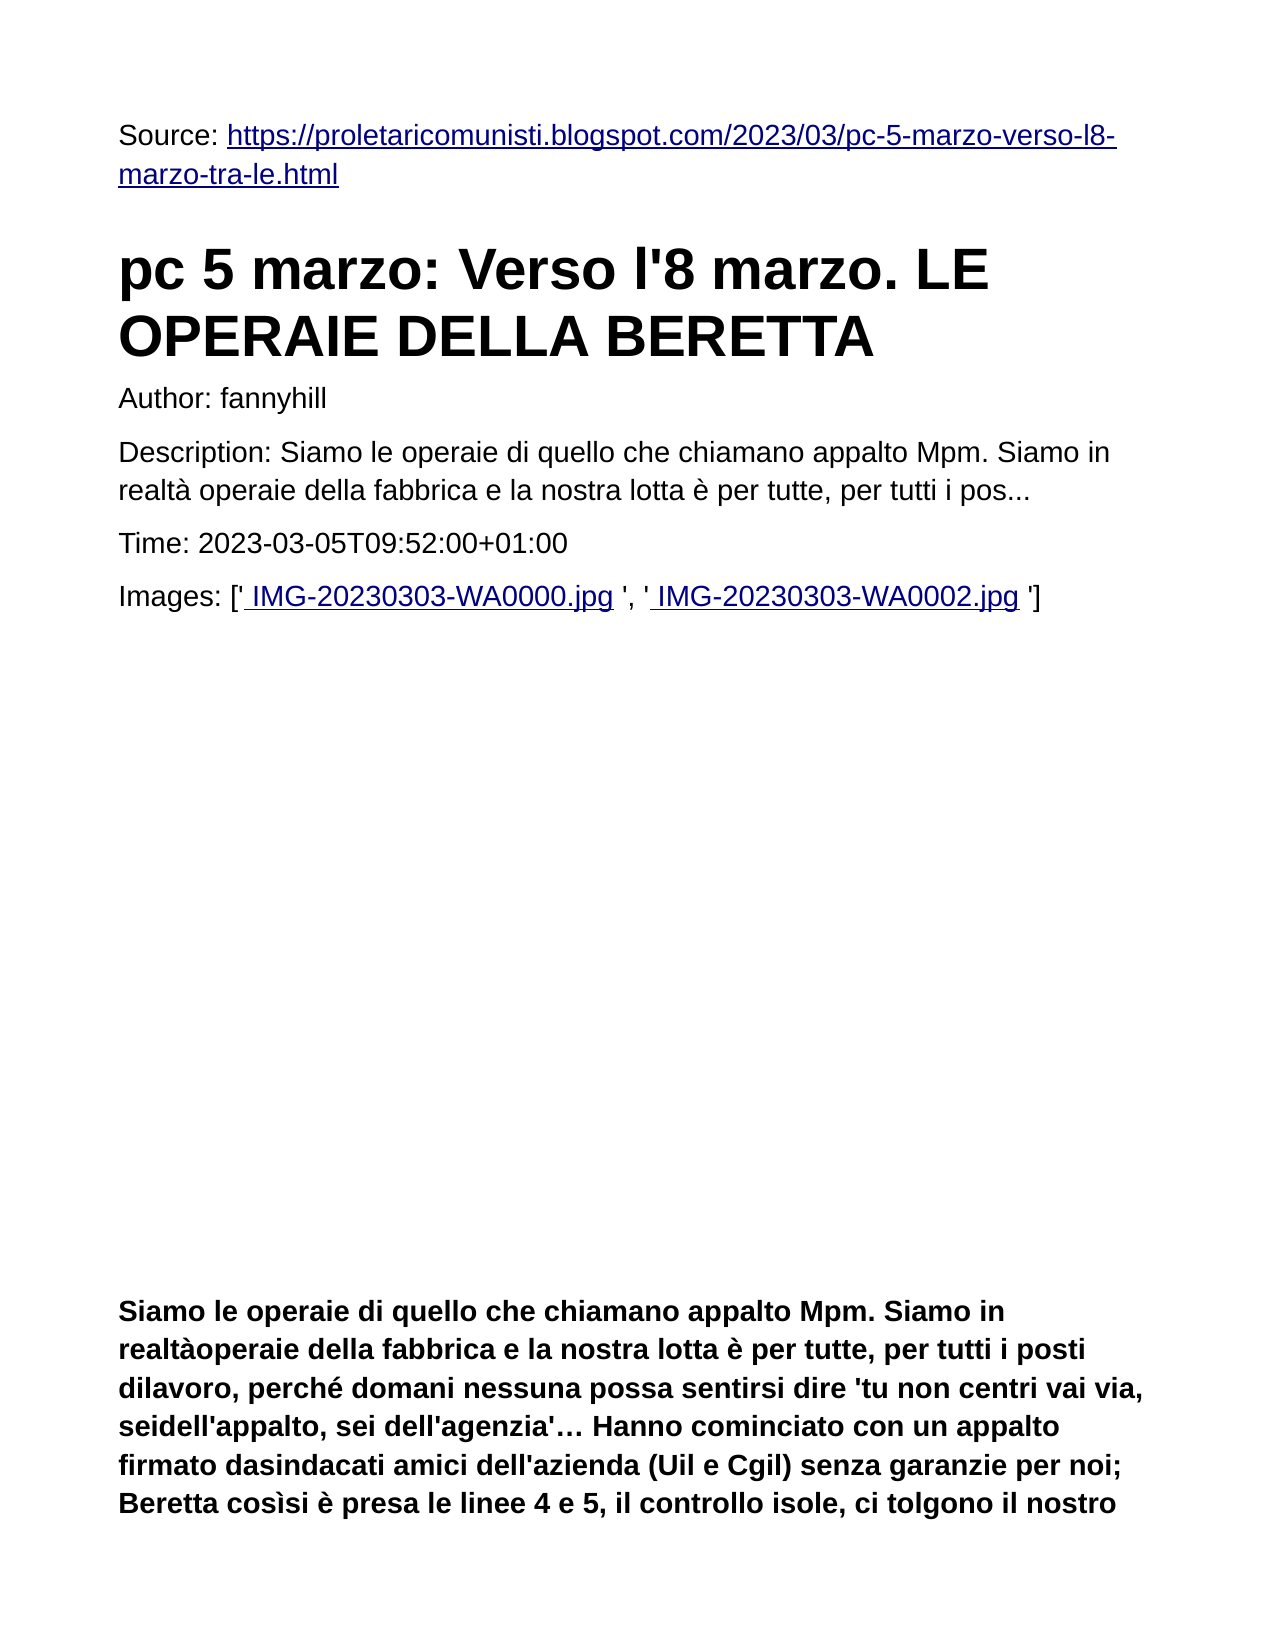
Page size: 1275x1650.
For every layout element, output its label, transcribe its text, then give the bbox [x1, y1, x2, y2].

text Images: [' IMG-20230303-WA0000.jpg ', ' IMG-20230303-WA0002.jpg '] [118, 579, 1157, 613]
subtitle pc 5 marzo: Verso l'8 marzo. LE OPERAIE DELLA BERETTA [118, 235, 1157, 369]
text Time: 2023-03-05T09:52:00+01:00 [118, 526, 1157, 560]
text Description: Siamo le operaie di quello che chiamano appalto Mpm. Siamo in realtà operaie della fabbrica e la nostra lotta è per tutte, per tutti i pos... [118, 434, 1157, 507]
text Author: fannyhill [118, 381, 1157, 415]
text Siamo le operaie di quello che chiamano appalto Mpm. Siamo in realtàoperaie della fabbrica e la nostra lotta è per tutte, per tutti i posti dilavoro, perché domani nessuna possa sentirsi dire 'tu non centri vai via, seidell'appalto, sei dell'agenzia'… Hanno cominciato con un appalto firmato dasindacati amici dell'azienda (Uil e Cgil) senza garanzie per noi; Beretta cosìsi è presa le linee 4 e 5, il controllo isole, ci tolgono il nostro [118, 1294, 1157, 1520]
text Source: https://proletaricomunisti.blogspot.com/2023/03/pc-5-marzo-verso-l8-marzo-tra-le.html [118, 118, 1157, 190]
